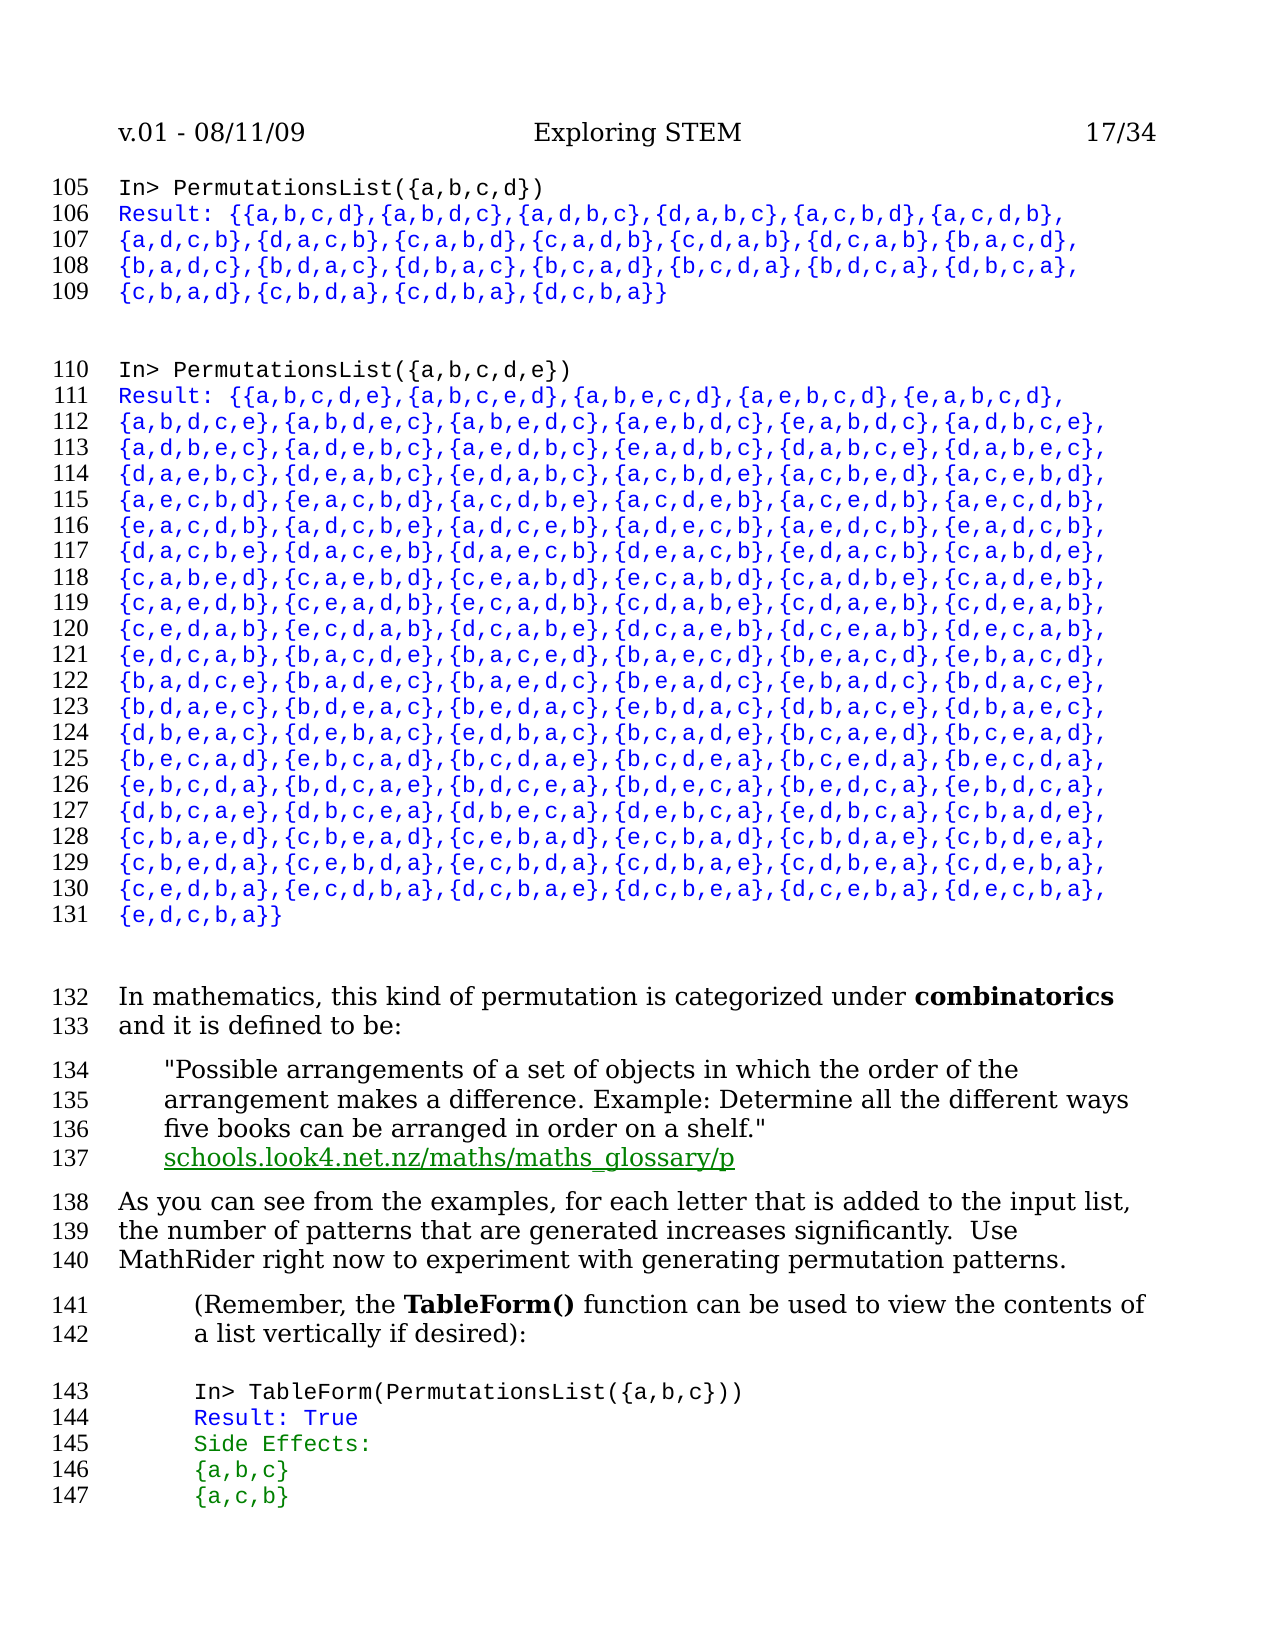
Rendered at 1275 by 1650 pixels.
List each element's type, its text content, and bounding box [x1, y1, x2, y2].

text {a,b,c} [193, 1458, 1157, 1484]
text Side Effects: [193, 1432, 1157, 1458]
text In> PermutationsList({a,b,c,d}) [118, 177, 1157, 203]
text In> PermutationsList({a,b,c,d,e}) [118, 358, 1157, 384]
text Result: True [193, 1406, 1157, 1432]
text As you can see from the examples, for each letter that is added to the input list, the number of patterns that are generated increases significantly. Use MathRider right now to experiment with generating permutation patterns. [118, 1187, 1157, 1275]
text In mathematics, this kind of permutation is categorized under combinatorics and it is defined to be: [118, 982, 1157, 1041]
text Result: {{a,b,c,d},{a,b,d,c},{a,d,b,c},{d,a,b,c},{a,c,b,d},{a,c,d,b},{a,d,c,b},{d,a,c,b},{c,a,b,d},{c,a,d,b},{c,d,a,b},{d,c,a,b},{b,a,c,d},{b,a,d,c},{b,d,a,c},{d,b,a,c},{b,c,a,d},{b,c,d,a},{b,d,c,a},{d,b,c,a},{c,b,a,d},{c,b,d,a},{c,d,b,a},{d,c,b,a}} [118, 203, 1157, 306]
text (Remember, the TableForm() function can be used to view the contents of a list vertically if desired): [193, 1290, 1157, 1348]
text In> TableForm(PermutationsList({a,b,c})) [193, 1380, 1157, 1406]
text {a,c,b} [193, 1484, 1157, 1510]
text Result: {{a,b,c,d,e},{a,b,c,e,d},{a,b,e,c,d},{a,e,b,c,d},{e,a,b,c,d},{a,b,d,c,e},{a,b,d,e,c},{a,b,e,d,c},{a,e,b,d,c},{e,a,b,d,c},{a,d,b,c,e},{a,d,b,e,c},{a,d,e,b,c},{a,e,d,b,c},{e,a,d,b,c},{d,a,b,c,e},{d,a,b,e,c},{d,a,e,b,c},{d,e,a,b,c},{e,d,a,b,c},{a,c,b,d,e},{a,c,b,e,d},{a,c,e,b,d},{a,e,c,b,d},{e,a,c,b,d},{a,c,d,b,e},{a,c,d,e,b},{a,c,e,d,b},{a,e,c,d,b},{e,a,c,d,b},{a,d,c,b,e},{a,d,c,e,b},{a,d,e,c,b},{a,e,d,c,b},{e,a,d,c,b},{d,a,c,b,e},{d,a,c,e,b},{d,a,e,c,b},{d,e,a,c,b},{e,d,a,c,b},{c,a,b,d,e},{c,a,b,e,d},{c,a,e,b,d},{c,e,a,b,d},{e,c,a,b,d},{c,a,d,b,e},{c,a,d,e,b},{c,a,e,d,b},{c,e,a,d,b},{e,c,a,d,b},{c,d,a,b,e},{c,d,a,e,b},{c,d,e,a,b},{c,e,d,a,b},{e,c,d,a,b},{d,c,a,b,e},{d,c,a,e,b},{d,c,e,a,b},{d,e,c,a,b},{e,d,c,a,b},{b,a,c,d,e},{b,a,c,e,d},{b,a,e,c,d},{b,e,a,c,d},{e,b,a,c,d},{b,a,d,c,e},{b,a,d,e,c},{b,a,e,d,c},{b,e,a,d,c},{e,b,a,d,c},{b,d,a,c,e},{b,d,a,e,c},{b,d,e,a,c},{b,e,d,a,c},{e,b,d,a,c},{d,b,a,c,e},{d,b,a,e,c},{d,b,e,a,c},{d,e,b,a,c},{e,d,b,a,c},{b,c,a,d,e},{b,c,a,e,d},{b,c,e,a,d},{b,e,c,a,d},{e,b,c,a,d},{b,c,d,a,e},{b,c,d,e,a},{b,c,e,d,a},{b,e,c,d,a},{e,b,c,d,a},{b,d,c,a,e},{b,d,c,e,a},{b,d,e,c,a},{b,e,d,c,a},{e,b,d,c,a},{d,b,c,a,e},{d,b,c,e,a},{d,b,e,c,a},{d,e,b,c,a},{e,d,b,c,a},{c,b,a,d,e},{c,b,a,e,d},{c,b,e,a,d},{c,e,b,a,d},{e,c,b,a,d},{c,b,d,a,e},{c,b,d,e,a},{c,b,e,d,a},{c,e,b,d,a},{e,c,b,d,a},{c,d,b,a,e},{c,d,b,e,a},{c,d,e,b,a},{c,e,d,b,a},{e,c,d,b,a},{d,c,b,a,e},{d,c,b,e,a},{d,c,e,b,a},{d,e,c,b,a},{e,d,c,b,a}} [118, 384, 1157, 929]
text "Possible arrangements of a set of objects in which the order of the arrangement makes a difference. Example: Determine all the different ways five books can be arranged in order on a shelf." schools.look4.net.nz/maths/maths_glossary/p [163, 1056, 1157, 1172]
